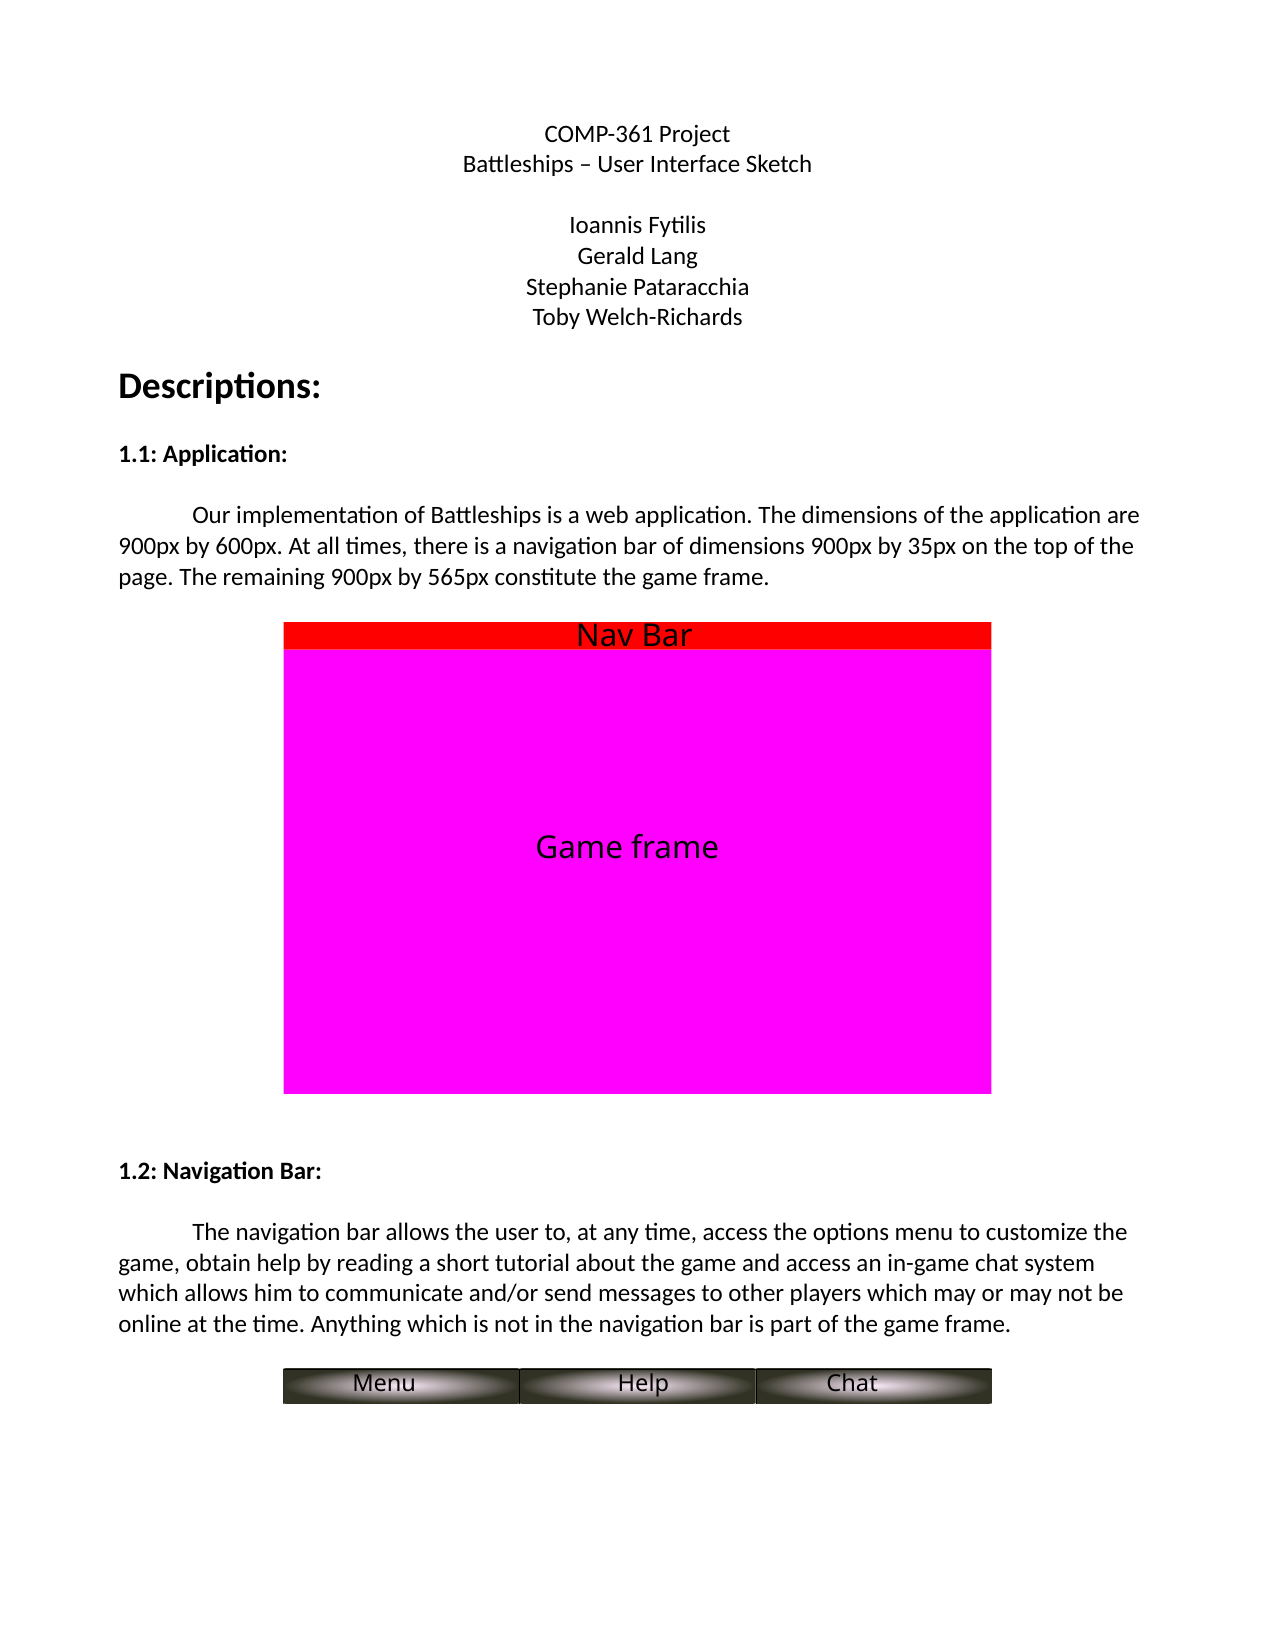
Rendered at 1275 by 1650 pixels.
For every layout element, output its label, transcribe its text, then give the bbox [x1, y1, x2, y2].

text Toby Welch-Richards [118, 301, 1157, 332]
text Descriptions: [118, 362, 1157, 408]
text Our implementation of Battleships is a web application. The dimensions of the application are 900px by 600px. At all times, there is a navigation bar of dimensions 900px by 35px on the top of the page. The remaining 900px by 565px constitute the game frame. [118, 500, 1157, 591]
text Ioannis Fytilis [118, 210, 1157, 240]
text Gerald Lang [118, 240, 1157, 271]
text 1.1: Application: [118, 439, 1157, 469]
text Battleships – User Interface Sketch [118, 149, 1157, 179]
text COMP-361 Project [118, 118, 1157, 149]
text 1.2: Navigation Bar: [118, 1155, 1157, 1186]
text The navigation bar allows the user to, at any time, access the options menu to customize the game, obtain help by reading a short tutorial about the game and access an in-game chat system which allows him to communicate and/or send messages to other players which may or may not be online at the time. Anything which is not in the navigation bar is part of the game frame. [118, 1216, 1157, 1338]
text Stephanie Pataracchia [118, 271, 1157, 301]
